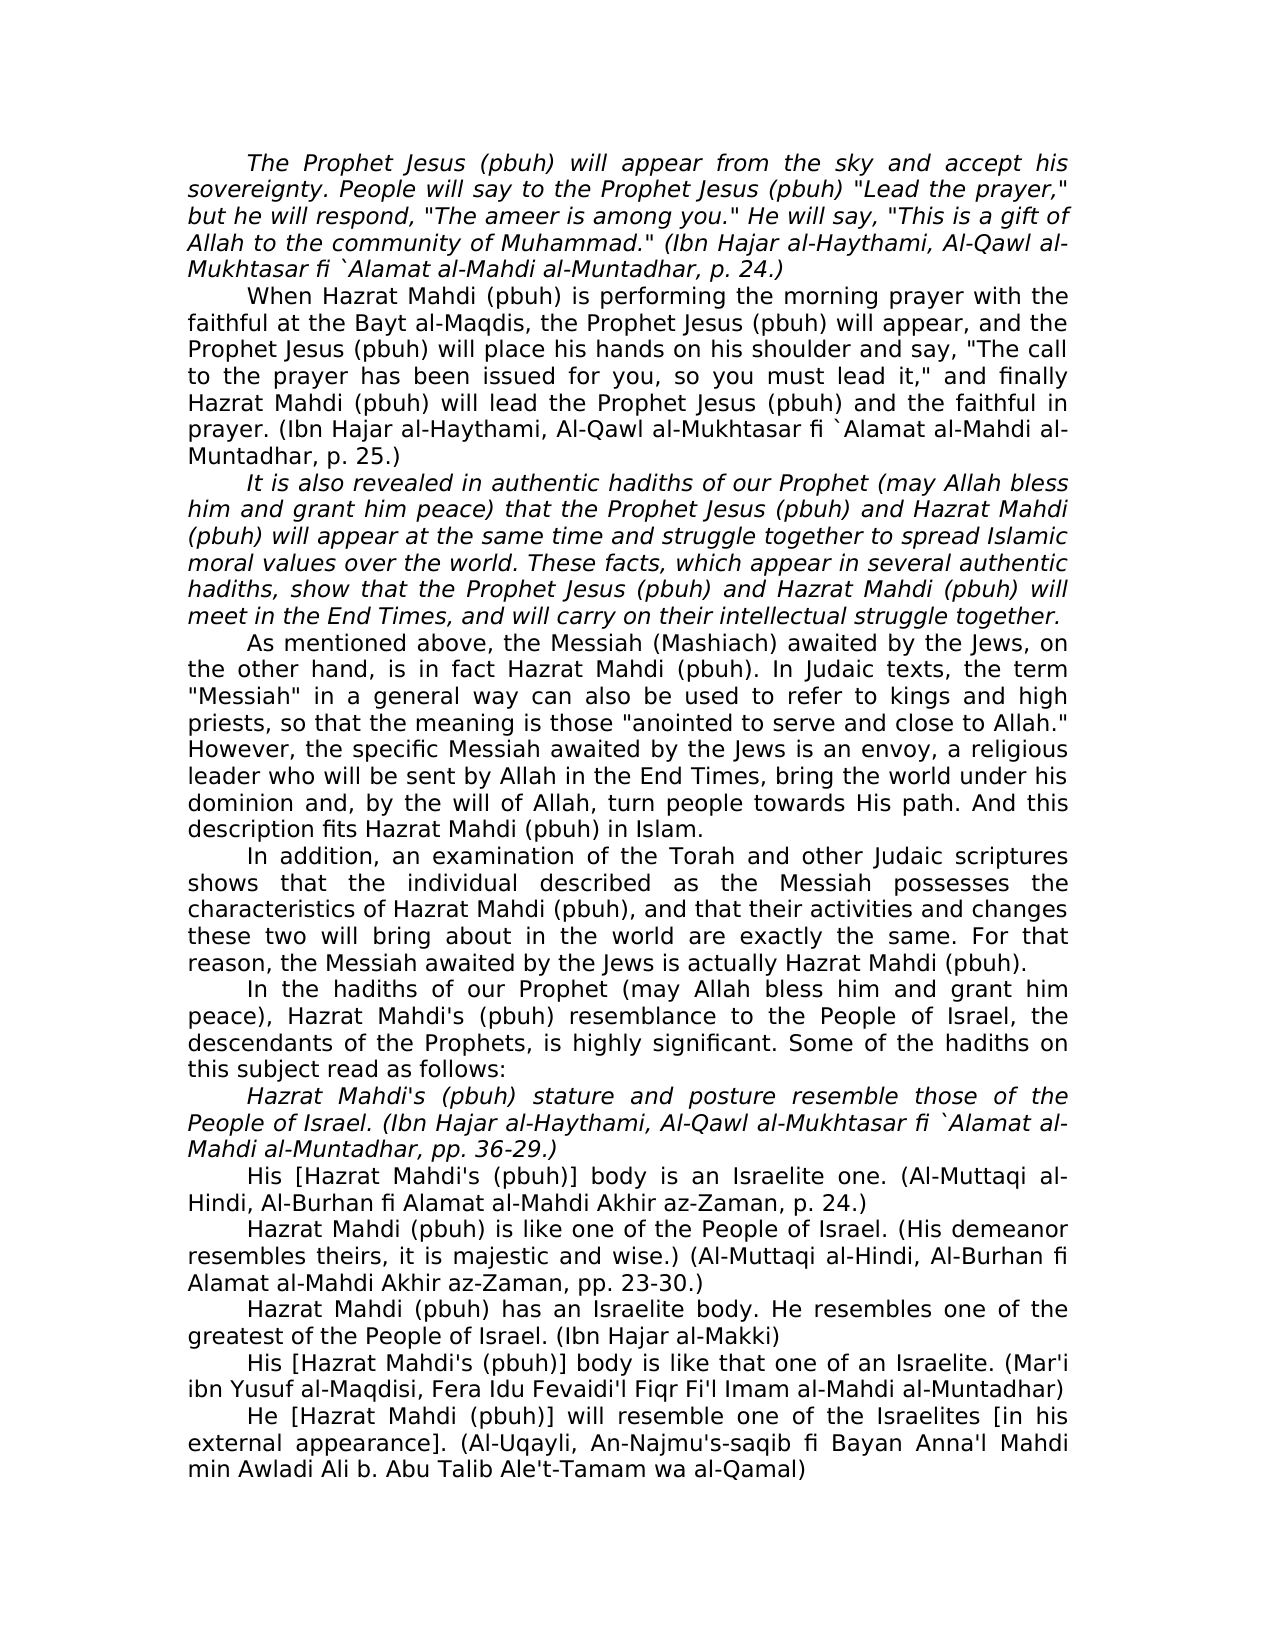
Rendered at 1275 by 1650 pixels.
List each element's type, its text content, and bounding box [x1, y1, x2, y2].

text When Hazrat Mahdi (pbuh) is performing the morning prayer with the faithful at the Bayt al-Maqdis, the Prophet Jesus (pbuh) will appear, and the Prophet Jesus (pbuh) will place his hands on his shoulder and say, "The call to the prayer has been issued for you, so you must lead it," and finally Hazrat Mahdi (pbuh) will lead the Prophet Jesus (pbuh) and the faithful in prayer. (Ibn Hajar al-Haythami, Al-Qawl al-Mukhtasar fi `Alamat al-Mahdi al-Muntadhar, p. 25.) [187, 283, 1070, 470]
text Hazrat Mahdi (pbuh) is like one of the People of Israel. (His demeanor resembles theirs, it is majestic and wise.) (Al-Muttaqi al-Hindi, Al-Burhan fi Alamat al-Mahdi Akhir az-Zaman, pp. 23-30.) [187, 1217, 1070, 1297]
text In addition, an examination of the Torah and other Judaic scriptures shows that the individual described as the Messiah possesses the characteristics of Hazrat Mahdi (pbuh), and that their activities and changes these two will bring about in the world are exactly the same. For that reason, the Messiah awaited by the Jews is actually Hazrat Mahdi (pbuh). [187, 843, 1070, 977]
text His [Hazrat Mahdi's (pbuh)] body is like that one of an Israelite. (Mar'i ibn Yusuf al-Maqdisi, Fera Idu Fevaidi'l Fiqr Fi'l Imam al-Mahdi al-Muntadhar) [187, 1350, 1070, 1403]
text Hazrat Mahdi (pbuh) has an Israelite body. He resembles one of the greatest of the People of Israel. (Ibn Hajar al-Makki) [187, 1297, 1070, 1350]
text As mentioned above, the Messiah (Mashiach) awaited by the Jews, on the other hand, is in fact Hazrat Mahdi (pbuh). In Judaic texts, the term "Messiah" in a general way can also be used to refer to kings and high priests, so that the meaning is those "anointed to serve and close to Allah." However, the specific Messiah awaited by the Jews is an envoy, a religious leader who will be sent by Allah in the End Times, bring the world under his dominion and, by the will of Allah, turn people towards His path. And this description fits Hazrat Mahdi (pbuh) in Islam. [187, 630, 1070, 843]
text In the hadiths of our Prophet (may Allah bless him and grant him peace), Hazrat Mahdi's (pbuh) resemblance to the People of Israel, the descendants of the Prophets, is highly significant. Some of the hadiths on this subject read as follows: [187, 977, 1070, 1083]
text Hazrat Mahdi's (pbuh) stature and posture resemble those of the People of Israel. (Ibn Hajar al-Haythami, Al-Qawl al-Mukhtasar fi `Alamat al-Mahdi al-Muntadhar, pp. 36-29.) [187, 1083, 1070, 1163]
text His [Hazrat Mahdi's (pbuh)] body is an Israelite one. (Al-Muttaqi al-Hindi, Al-Burhan fi Alamat al-Mahdi Akhir az-Zaman, p. 24.) [187, 1163, 1070, 1217]
text It is also revealed in authentic hadiths of our Prophet (may Allah bless him and grant him peace) that the Prophet Jesus (pbuh) and Hazrat Mahdi (pbuh) will appear at the same time and struggle together to spread Islamic moral values over the world. These facts, which appear in several authentic hadiths, show that the Prophet Jesus (pbuh) and Hazrat Mahdi (pbuh) will meet in the End Times, and will carry on their intellectual struggle together. [187, 470, 1070, 630]
text The Prophet Jesus (pbuh) will appear from the sky and accept his sovereignty. People will say to the Prophet Jesus (pbuh) "Lead the prayer," but he will respond, "The ameer is among you." He will say, "This is a gift of Allah to the community of Muhammad." (Ibn Hajar al-Haythami, Al-Qawl al-Mukhtasar fi `Alamat al-Mahdi al-Muntadhar, p. 24.) [187, 150, 1070, 283]
text He [Hazrat Mahdi (pbuh)] will resemble one of the Israelites [in his external appearance]. (Al-Uqayli, An-Najmu's-saqib fi Bayan Anna'l Mahdi min Awladi Ali b. Abu Talib Ale't-Tamam wa al-Qamal) [187, 1403, 1070, 1483]
